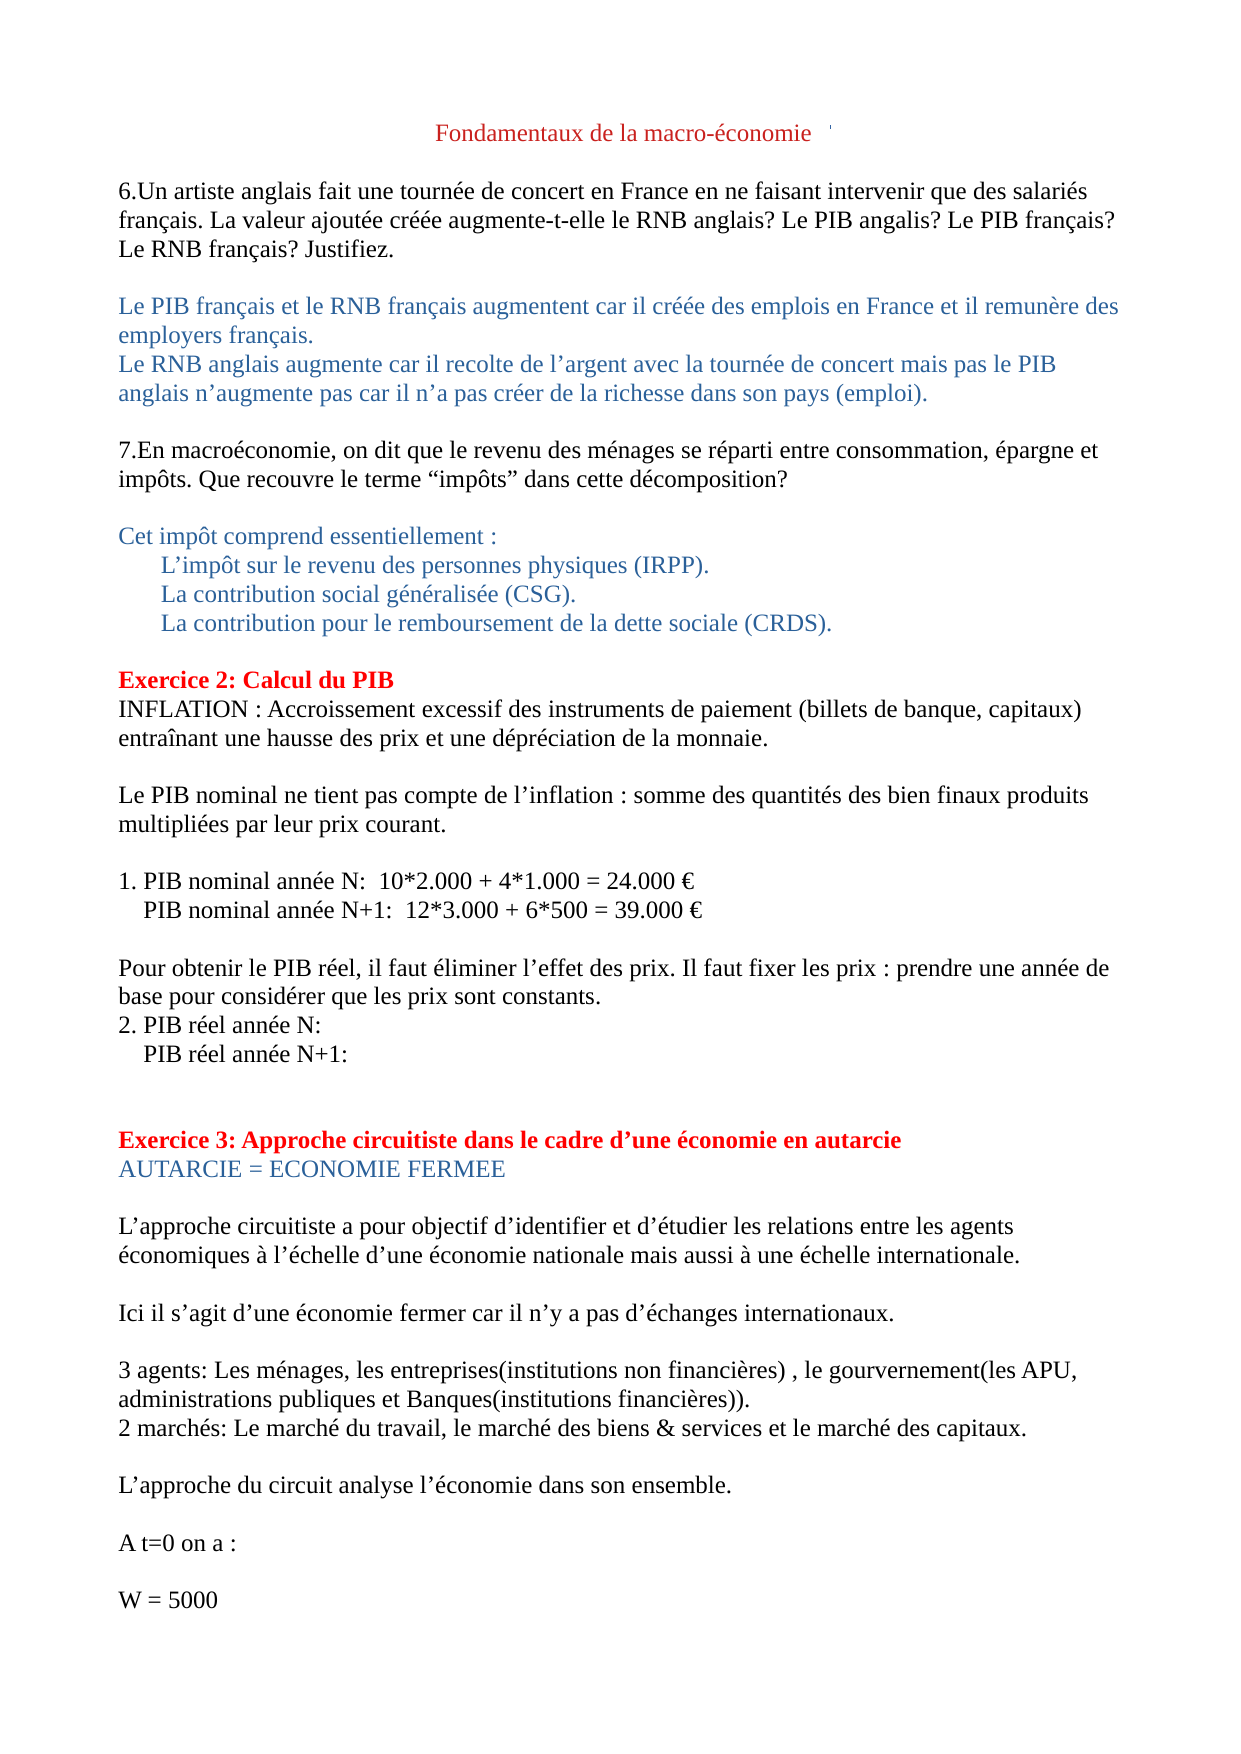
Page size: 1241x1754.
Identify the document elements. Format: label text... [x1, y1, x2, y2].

text L’approche circuitiste a pour objectif d’identifier et d’étudier les relations entre les agents économiques à l’échelle d’une économie nationale mais aussi à une échelle internationale. [118, 1211, 1122, 1269]
text L’approche du circuit analyse l’économie dans son ensemble. [118, 1470, 1122, 1499]
text Exercice 2: Calcul du PIB [118, 665, 1122, 694]
text Cet impôt comprend essentiellement : [118, 521, 1122, 550]
text Le RNB anglais augmente car il recolte de l’argent avec la tournée de concert mais pas le PIB anglais n’augmente pas car il n’a pas créer de la richesse dans son pays (emploi). [118, 349, 1122, 406]
text INFLATION : Accroissement excessif des instruments de paiement (billets de banque, capitaux) entraînant une hausse des prix et une dépréciation de la monnaie. [118, 694, 1122, 751]
text Le PIB nominal ne tient pas compte de l’inflation : somme des quantités des bien finaux produits multipliées par leur prix courant. [118, 780, 1122, 838]
text 3 agents: Les ménages, les entreprises(institutions non financières) , le gourvernement(les APU, administrations publiques et Banques(institutions financières)). [118, 1355, 1122, 1413]
text 7.En macroéconomie, on dit que le revenu des ménages se réparti entre consommation, épargne et impôts. Que recouvre le terme “impôts” dans cette décomposition? [118, 435, 1122, 493]
text 6.Un artiste anglais fait une tournée de concert en France en ne faisant intervenir que des salariés français. La valeur ajoutée créée augmente-t-elle le RNB anglais? Le PIB angalis? Le PIB français? Le RNB français? Justifiez. [118, 176, 1122, 263]
text PIB réel année N+1: [118, 1039, 1122, 1068]
text La contribution pour le remboursement de la dette sociale (CRDS). [118, 608, 1122, 636]
text La contribution social généralisée (CSG). [118, 579, 1122, 608]
text L’impôt sur le revenu des personnes physiques (IRPP). [118, 550, 1122, 579]
text A t=0 on a : [118, 1528, 1122, 1556]
text 1. PIB nominal année N: 10*2.000 + 4*1.000 = 24.000 € [118, 866, 1122, 895]
text 2 marchés: Le marché du travail, le marché des biens & services et le marché des capitaux.­ [118, 1413, 1122, 1441]
text Ici il s’agit d’une économie fermer car il n’y a pas d’échanges internationaux. [118, 1298, 1122, 1326]
text 2. PIB réel année N: [118, 1010, 1122, 1039]
text Le PIB français et le RNB français augmentent car il créée des emplois en France et il remunère des employers français. [118, 291, 1122, 349]
text PIB nominal année N+1: 12*3.000 + 6*500 = 39.000 € [118, 895, 1122, 924]
text W = 5000 [118, 1585, 1122, 1614]
text Pour obtenir le PIB réel, il faut éliminer l’effet des prix. Il faut fixer les prix : prendre une année de base pour considérer que les prix sont constants. [118, 953, 1122, 1010]
text Exercice 3: Approche circuitiste dans le cadre d’une économie en autarcie [118, 1125, 1122, 1154]
text AUTARCIE = ECONOMIE FERMEE [118, 1154, 1122, 1183]
